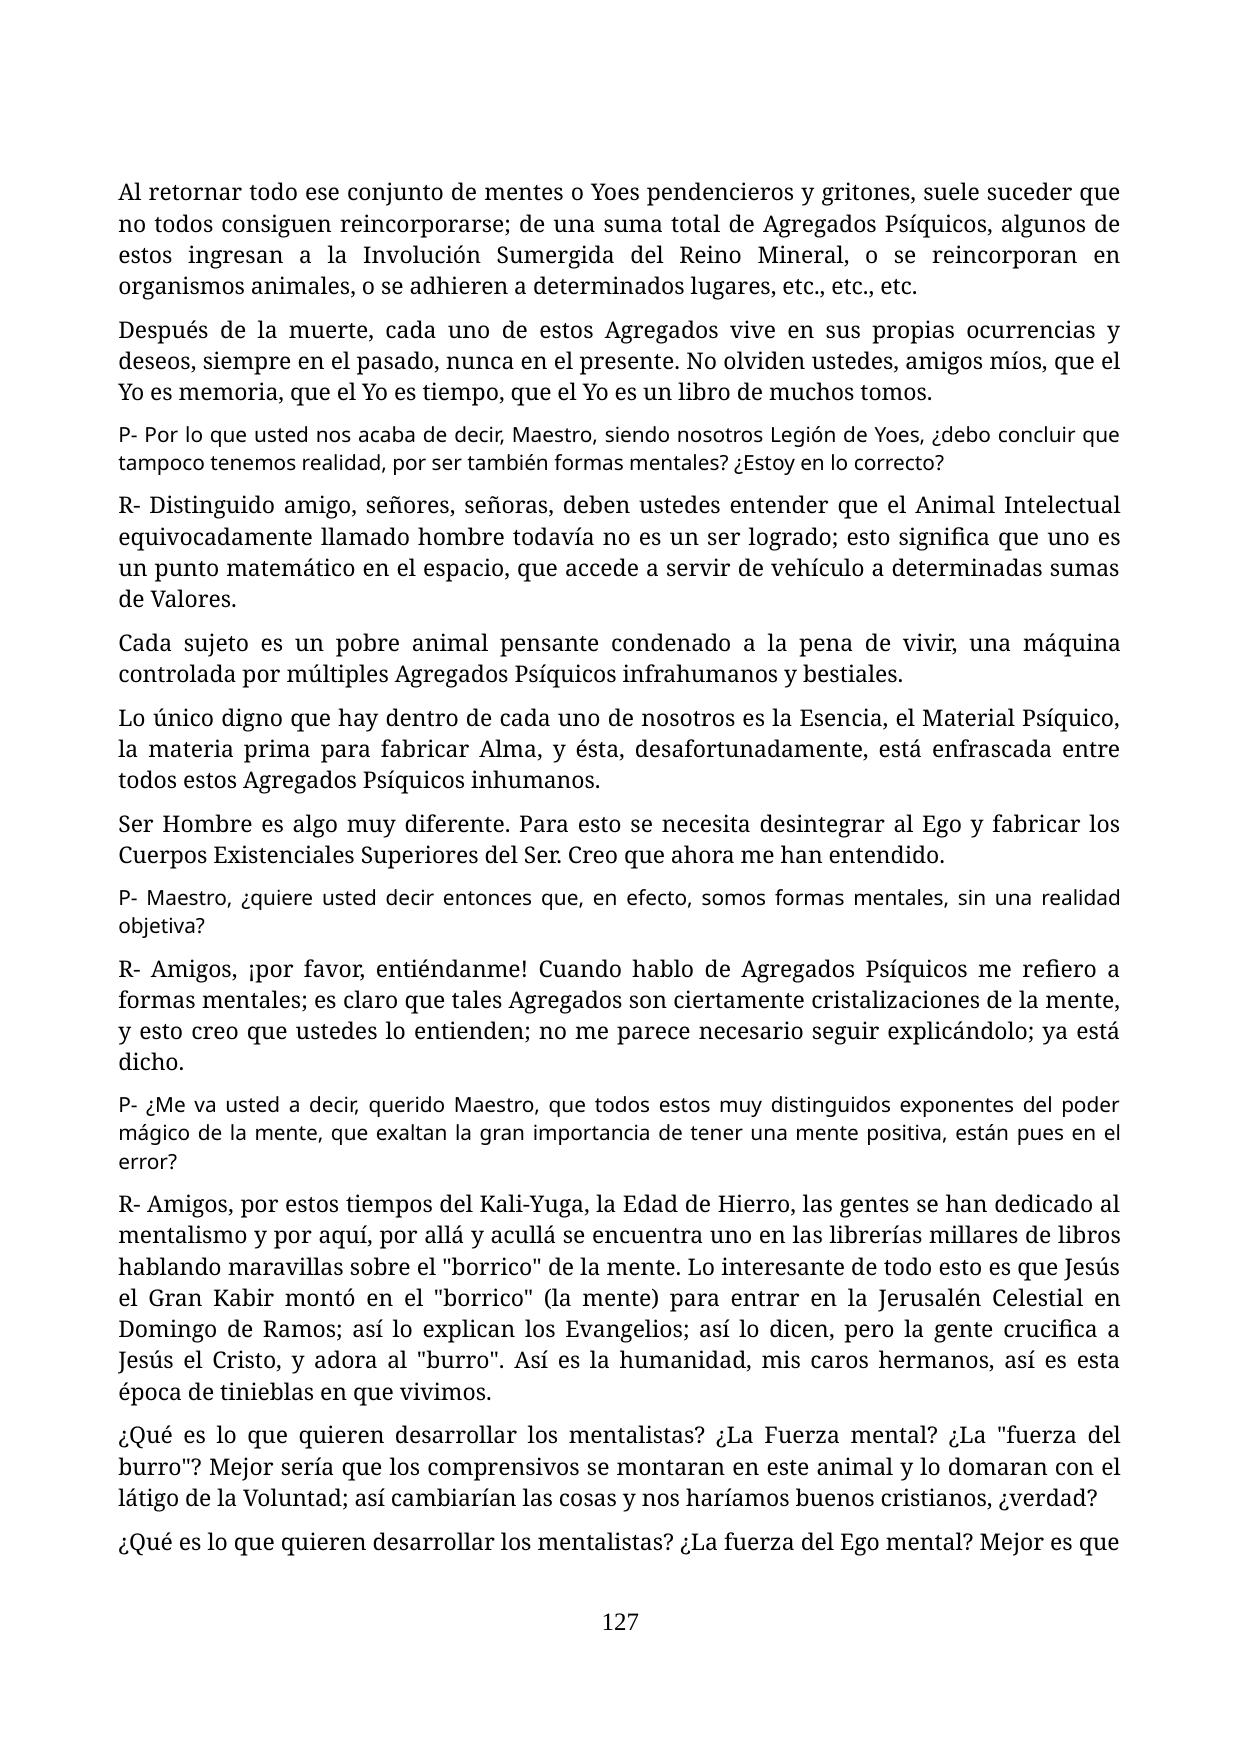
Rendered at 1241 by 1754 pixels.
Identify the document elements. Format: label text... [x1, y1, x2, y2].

text Cada sujeto es un pobre animal pensante condenado a la pena de vivir, una máquina controlada por múltiples Agregados Psíquicos infrahumanos y bestiales. [118, 627, 1122, 689]
text P- Maestro, ¿quiere usted decir entonces que, en efecto, somos formas mentales, sin una realidad objetiva? [118, 883, 1122, 940]
text P- Por lo que usted nos acaba de decir, Maestro, siendo nosotros Legión de Yoes, ¿debo concluir que tampoco tenemos realidad, por ser también formas mentales? ¿Estoy en lo correcto? [118, 420, 1122, 477]
text R- Amigos, por estos tiempos del Kali-Yuga, la Edad de Hierro, las gentes se han dedicado al mentalismo y por aquí, por allá y acullá se encuentra uno en las librerías millares de libros hablando maravillas sobre el "borrico" de la mente. Lo interesante de todo esto es que Jesús el Gran Kabir montó en el "borrico" (la mente) para entrar en la Jerusalén Celestial en Domingo de Ramos; así lo explican los Evangelios; así lo dicen, pero la gente crucifica a Jesús el Cristo, y adora al "burro". Así es la humanidad, mis caros hermanos, así es esta época de tinieblas en que vivimos. [118, 1188, 1122, 1407]
text R- Distinguido amigo, señores, señoras, deben ustedes entender que el Animal Intelectual equivocadamente llamado hombre todavía no es un ser logrado; esto significa que uno es un punto matemático en el espacio, que accede a servir de vehículo a determinadas sumas de Valores. [118, 489, 1122, 614]
text Lo único digno que hay dentro de cada uno de nosotros es la Esencia, el Material Psíquico, la materia prima para fabricar Alma, y ésta, desafortunadamente, está enfrascada entre todos estos Agregados Psíquicos inhumanos. [118, 702, 1122, 796]
text ¿Qué es lo que quieren desarrollar los mentalistas? ¿La fuerza del Ego mental? Mejor es que [118, 1525, 1122, 1557]
text Al retornar todo ese conjunto de mentes o Yoes pendencieros y gritones, suele suceder que no todos consiguen reincorporarse; de una suma total de Agregados Psíquicos, algunos de estos ingresan a la Involución Sumergida del Reino Mineral, o se reincorporan en organismos animales, o se adhieren a determinados lugares, etc., etc., etc. [118, 176, 1122, 301]
text ¿Qué es lo que quieren desarrollar los mentalistas? ¿La Fuerza mental? ¿La "fuerza del burro"? Mejor sería que los comprensivos se montaran en este animal y lo domaran con el látigo de la Voluntad; así cambiarían las cosas y nos haríamos buenos cristianos, ¿verdad? [118, 1419, 1122, 1513]
text R- Amigos, ¡por favor, entiéndanme! Cuando hablo de Agregados Psíquicos me refiero a formas mentales; es claro que tales Agregados son ciertamente cristalizaciones de la mente, y esto creo que ustedes lo entienden; no me parece necesario seguir explicándolo; ya está dicho. [118, 953, 1122, 1078]
text Ser Hombre es algo muy diferente. Para esto se necesita desintegrar al Ego y fabricar los Cuerpos Existenciales Superiores del Ser. Creo que ahora me han entendido. [118, 808, 1122, 871]
text Después de la muerte, cada uno de estos Agregados vive en sus propias ocurrencias y deseos, siempre en el pasado, nunca en el presente. No olviden ustedes, amigos míos, que el Yo es memoria, que el Yo es tiempo, que el Yo es un libro de muchos tomos. [118, 314, 1122, 408]
text P- ¿Me va usted a decir, querido Maestro, que todos estos muy distinguidos exponentes del poder mágico de la mente, que exaltan la gran importancia de tener una mente positiva, están pues en el error? [118, 1090, 1122, 1175]
